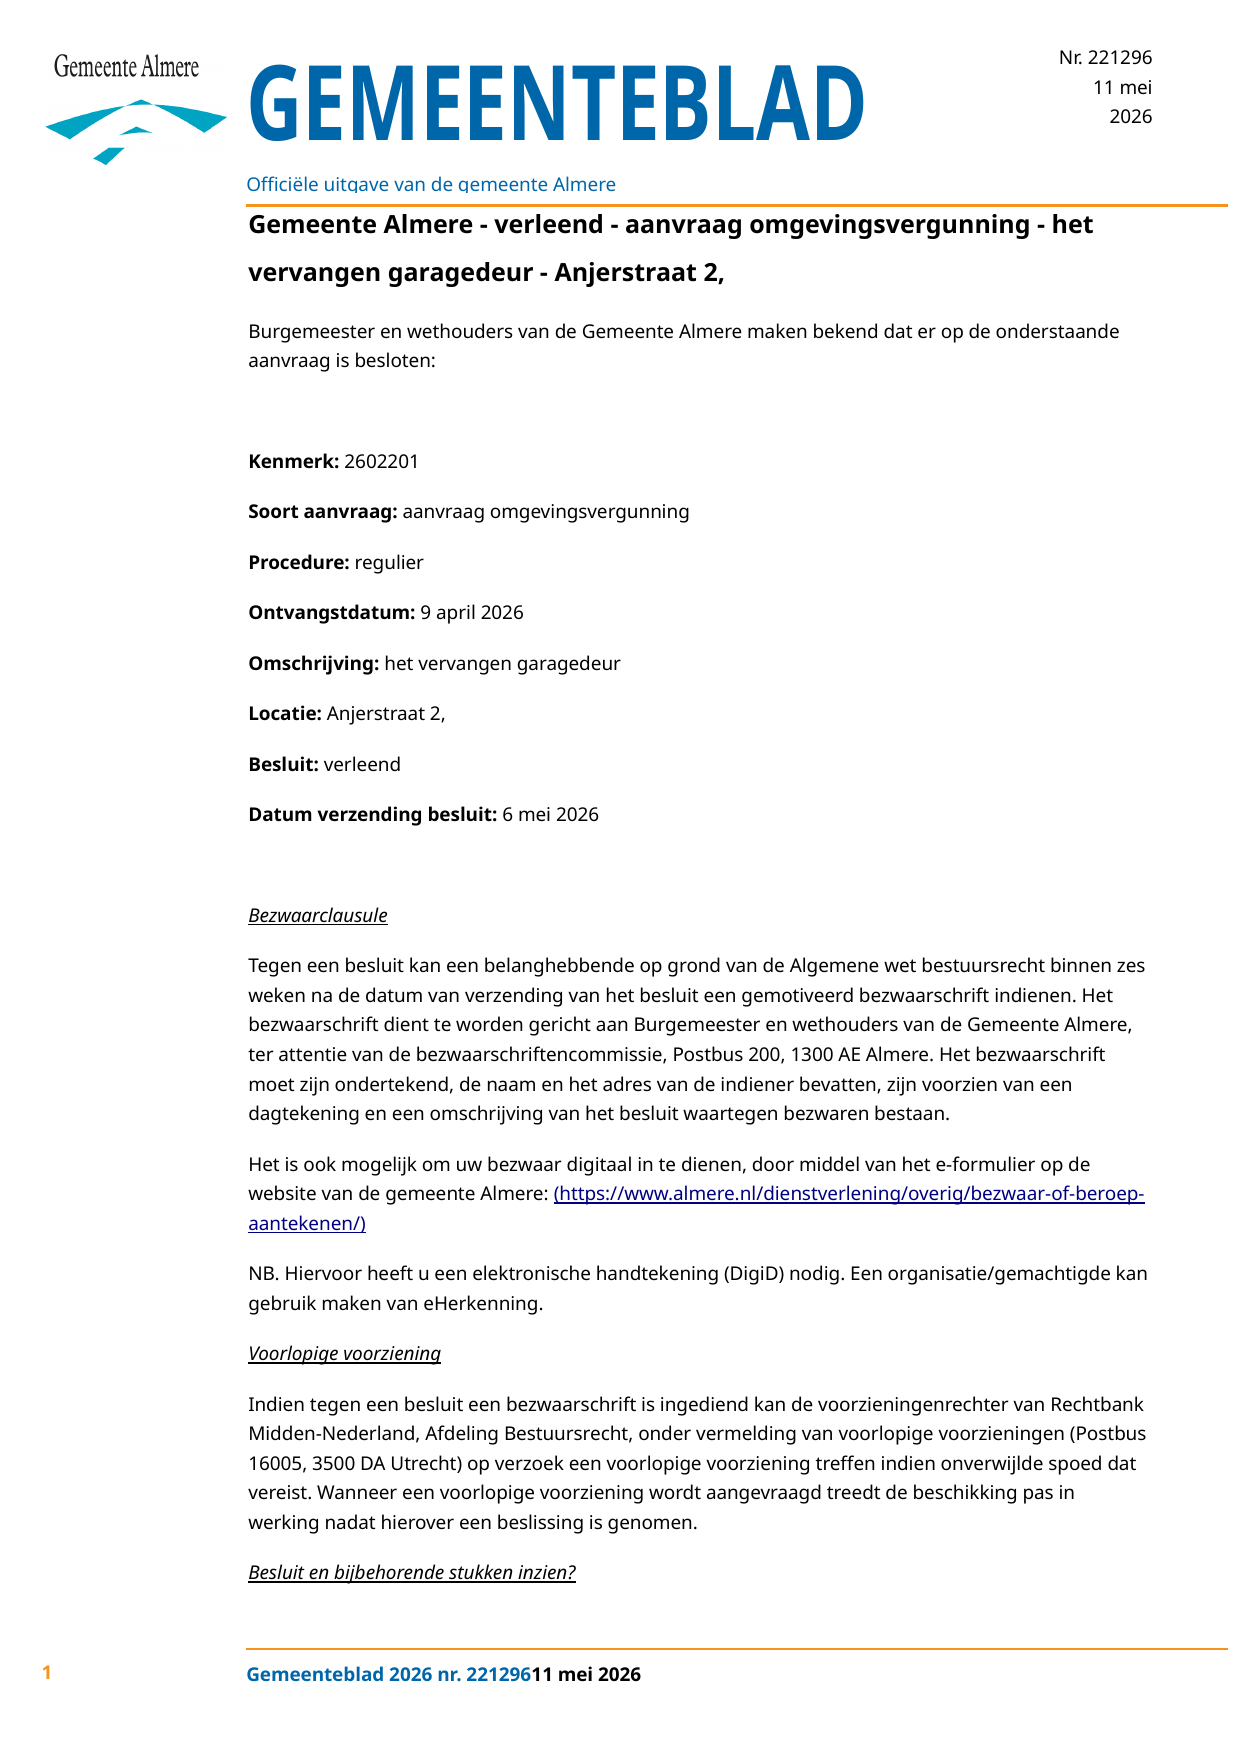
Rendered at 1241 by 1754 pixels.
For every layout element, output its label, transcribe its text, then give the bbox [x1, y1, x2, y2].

text Besluit: verleend [248, 751, 1152, 777]
text Locatie: Anjerstraat 2, [248, 700, 1152, 726]
text Indien tegen een besluit een bezwaarschrift is ingediend kan de voorzieningenrechter van Rechtbank Midden-Nederland, Afdeling Bestuursrecht, onder vermelding van voorlopige voorzieningen (Postbus 16005, 3500 DA Utrecht) op verzoek een voorlopige voorziening treffen indien onverwijlde spoed dat vereist. Wanneer een voorlopige voorziening wordt aangevraagd treedt de beschikking pas in werking nadat hierover een beslissing is genomen. [248, 1391, 1152, 1535]
text Besluit en bijbehorende stukken inzien? [248, 1559, 1152, 1585]
text Datum verzending besluit: 6 mei 2026 [248, 801, 1152, 827]
text Procedure: regulier [248, 549, 1152, 575]
text Tegen een besluit kan een belanghebbende op grond van de Algemene wet bestuursrecht binnen zes weken na de datum van verzending van het besluit een gemotiveerd bezwaarschrift indienen. Het bezwaarschrift dient te worden gericht aan Burgemeester en wethouders van de Gemeente Almere, ter attentie van de bezwaarschriftencommissie, Postbus 200, 1300 AE Almere. Het bezwaarschrift moet zijn ondertekend, de naam en het adres van de indiener bevatten, zijn voorzien van een dagtekening en een omschrijving van het besluit waartegen bezwaren bestaan. [248, 952, 1152, 1126]
text Soort aanvraag: aanvraag omgevingsvergunning [248, 499, 1152, 524]
text Burgemeester en wethouders van de Gemeente Almere maken bekend dat er op de onderstaande aanvraag is besloten: [248, 318, 1152, 373]
text Voorlopige voorziening [248, 1340, 1152, 1366]
text Bezwaarclausule [248, 902, 1152, 928]
text Kenmerk: 2602201 [248, 448, 1152, 474]
text Omschrijving: het vervangen garagedeur [248, 650, 1152, 676]
picture [41, 47, 231, 172]
text NB. Hiervoor heeft u een elektronische handtekening (DigiD) nodig. Een organisatie/gemachtigde kan gebruik maken van eHerkenning. [248, 1260, 1152, 1316]
text Gemeente Almere - verleend - aanvraag omgevingsvergunning - het vervangen garagedeur - Anjerstraat 2, [248, 207, 1152, 288]
text Het is ook mogelijk om uw bezwaar digitaal in te dienen, door middel van het e-formulier op de website van de gemeente Almere: (https://www.almere.nl/dienstverlening/overig/bezwaar-of-beroep-aantekenen/) [248, 1151, 1152, 1236]
text Ontvangstdatum: 9 april 2026 [248, 599, 1152, 625]
